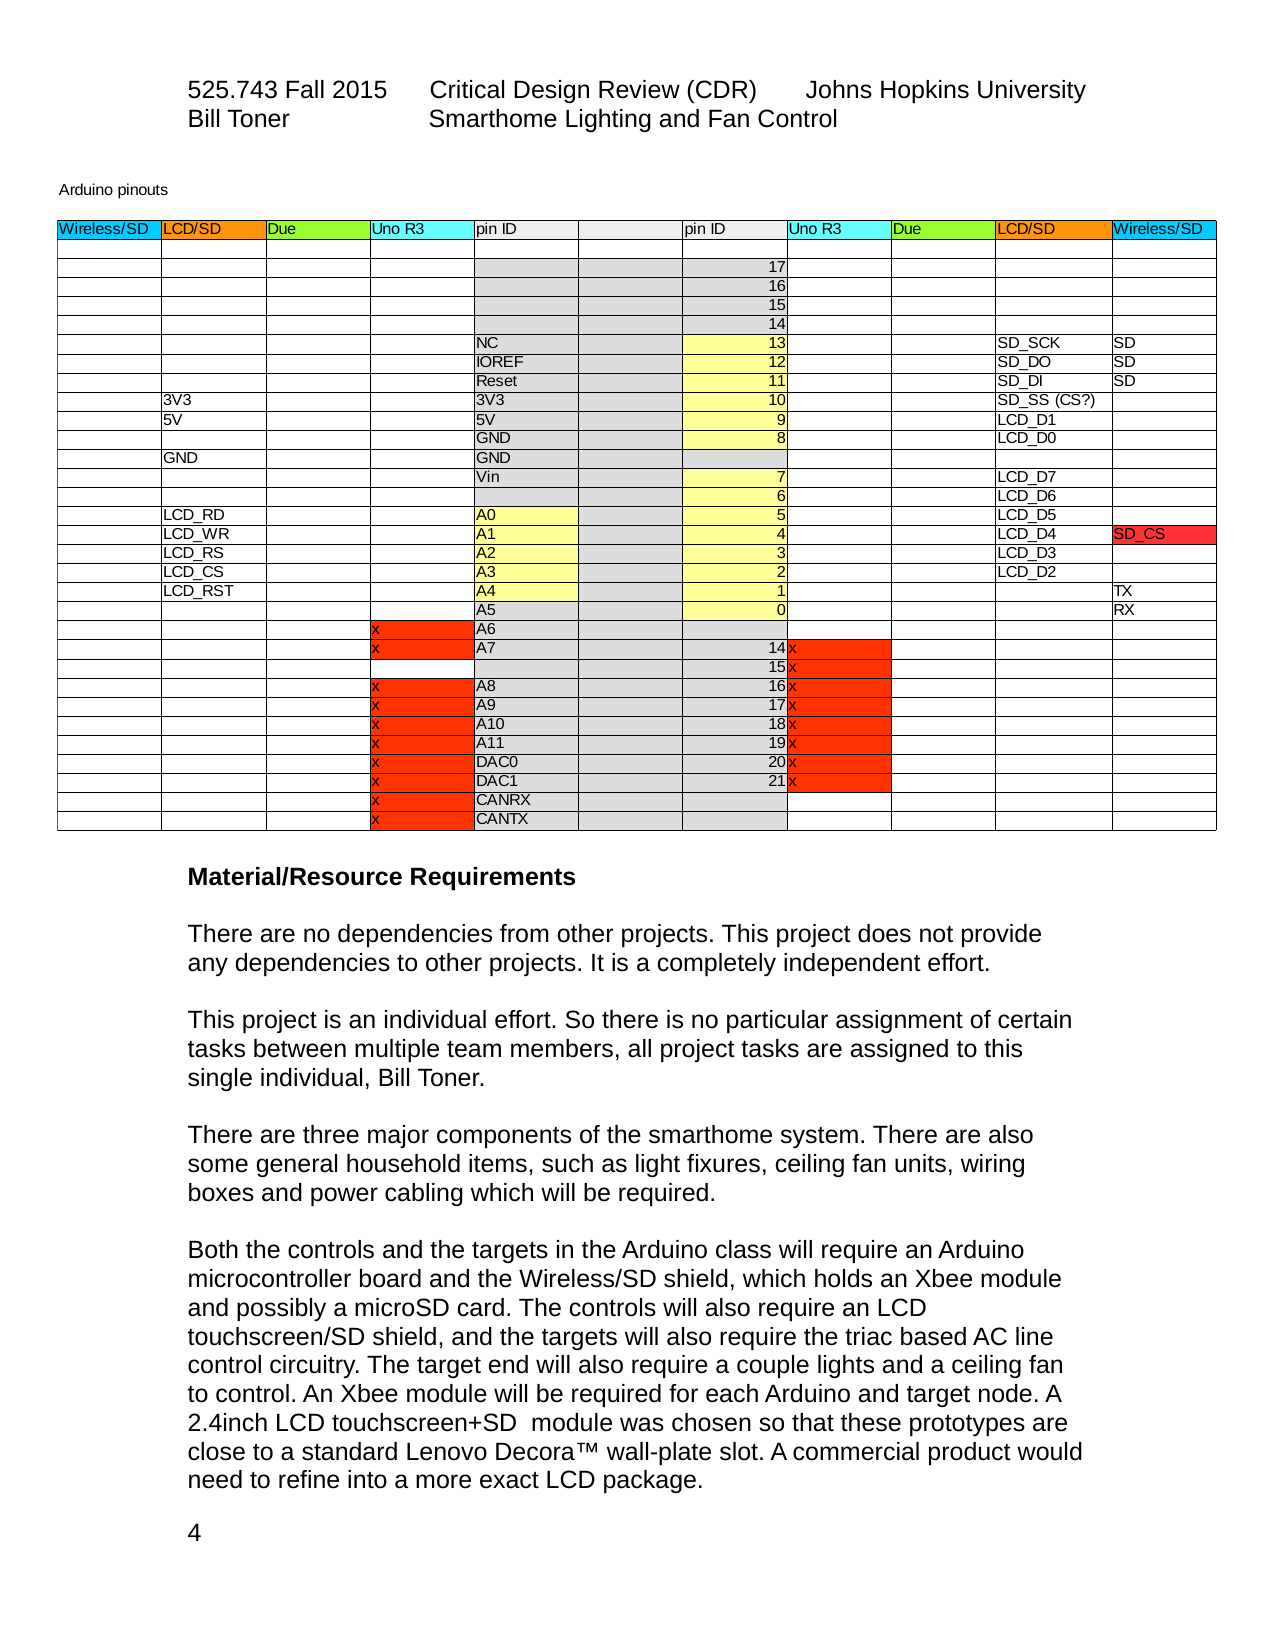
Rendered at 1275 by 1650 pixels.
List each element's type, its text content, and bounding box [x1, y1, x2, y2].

text There are no dependencies from other projects. This project does not provide any dependencies to other projects. It is a completely independent effort. [187, 919, 1087, 976]
text This project is an individual effort. So there is no particular assignment of certain tasks between multiple team members, all project tasks are assigned to this single individual, Bill Toner. [187, 1005, 1087, 1091]
text There are three major components of the smarthome system. There are also some general household items, such as light fixures, ceiling fan units, wiring boxes and power cabling which will be required. [187, 1120, 1087, 1206]
text Both the controls and the targets in the Arduino class will require an Arduino microcontroller board and the Wireless/SD shield, which holds an Xbee module and possibly a microSD card. The controls will also require an LCD touchscreen/SD shield, and the targets will also require the triac based AC line control circuitry. The target end will also require a couple lights and a ceiling fan to control. An Xbee module will be required for each Arduino and target node. A 2.4inch LCD touchscreen+SD module was chosen so that these prototypes are close to a standard Lenovo Decora™ wall-plate slot. A commercial product would need to refine into a more exact LCD package. [187, 1235, 1087, 1494]
text Material/Resource Requirements [187, 861, 1087, 890]
